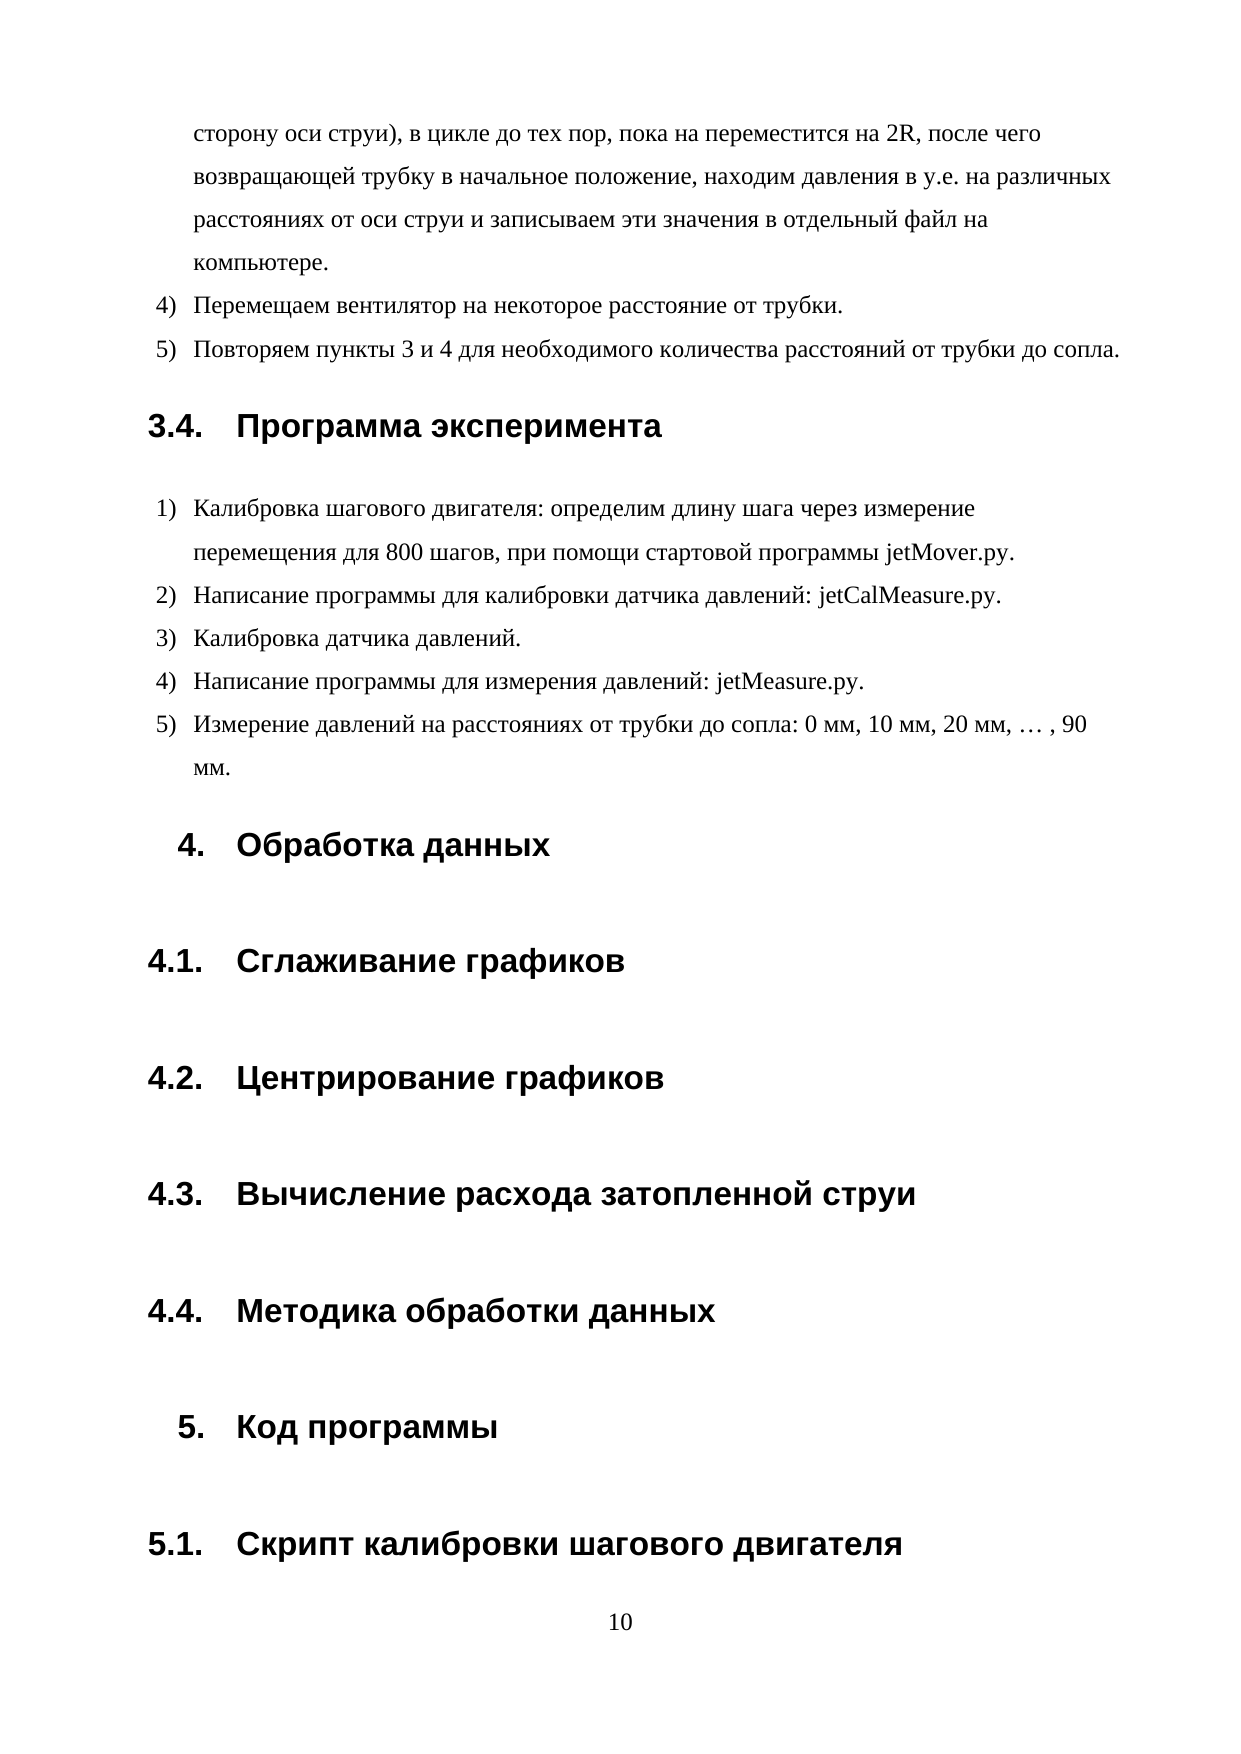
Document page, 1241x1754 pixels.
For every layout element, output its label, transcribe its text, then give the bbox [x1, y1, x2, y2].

subtitle Обработка данных [118, 825, 1122, 863]
list Повторяем пункты 3 и 4 для необходимого количества расстояний от трубки до сопла. [156, 334, 1122, 362]
list Написание программы для калибровки датчика давлений: jetCalMeasure.py. [156, 580, 1122, 608]
subtitle Программа эксперимента [118, 406, 1093, 445]
list Перемещаем вентилятор на некоторое расстояние от трубки. [156, 291, 1122, 319]
list сторону оси струи), в цикле до тех пор, пока на переместится на 2R, после чего возвращающей трубку в начальное положение, находим давления в у.е. на различных расстояниях от оси струи и записываем эти значения в отдельный файл на компьютере. [156, 118, 1122, 276]
list Написание программы для измерения давлений: jetMeasure.py. [156, 666, 1122, 695]
subtitle Методика обработки данных [118, 1291, 1093, 1329]
subtitle Сглаживание графиков [118, 941, 1093, 980]
list Измерение давлений на расстояниях от трубки до сопла: 0 мм, 10 мм, 20 мм, … , 90 мм. [156, 709, 1122, 781]
subtitle Центрирование графиков [118, 1058, 1093, 1096]
subtitle Код программы [118, 1408, 1122, 1446]
list Калибровка шагового двигателя: определим длину шага через измерение перемещения для 800 шагов, при помощи стартовой программы jetMover.py. [156, 493, 1122, 565]
list Калибровка датчика давлений. [156, 623, 1122, 652]
subtitle Скрипт калибровки шагового двигателя [118, 1524, 1093, 1563]
subtitle Вычисление расхода затопленной струи [118, 1174, 1093, 1213]
